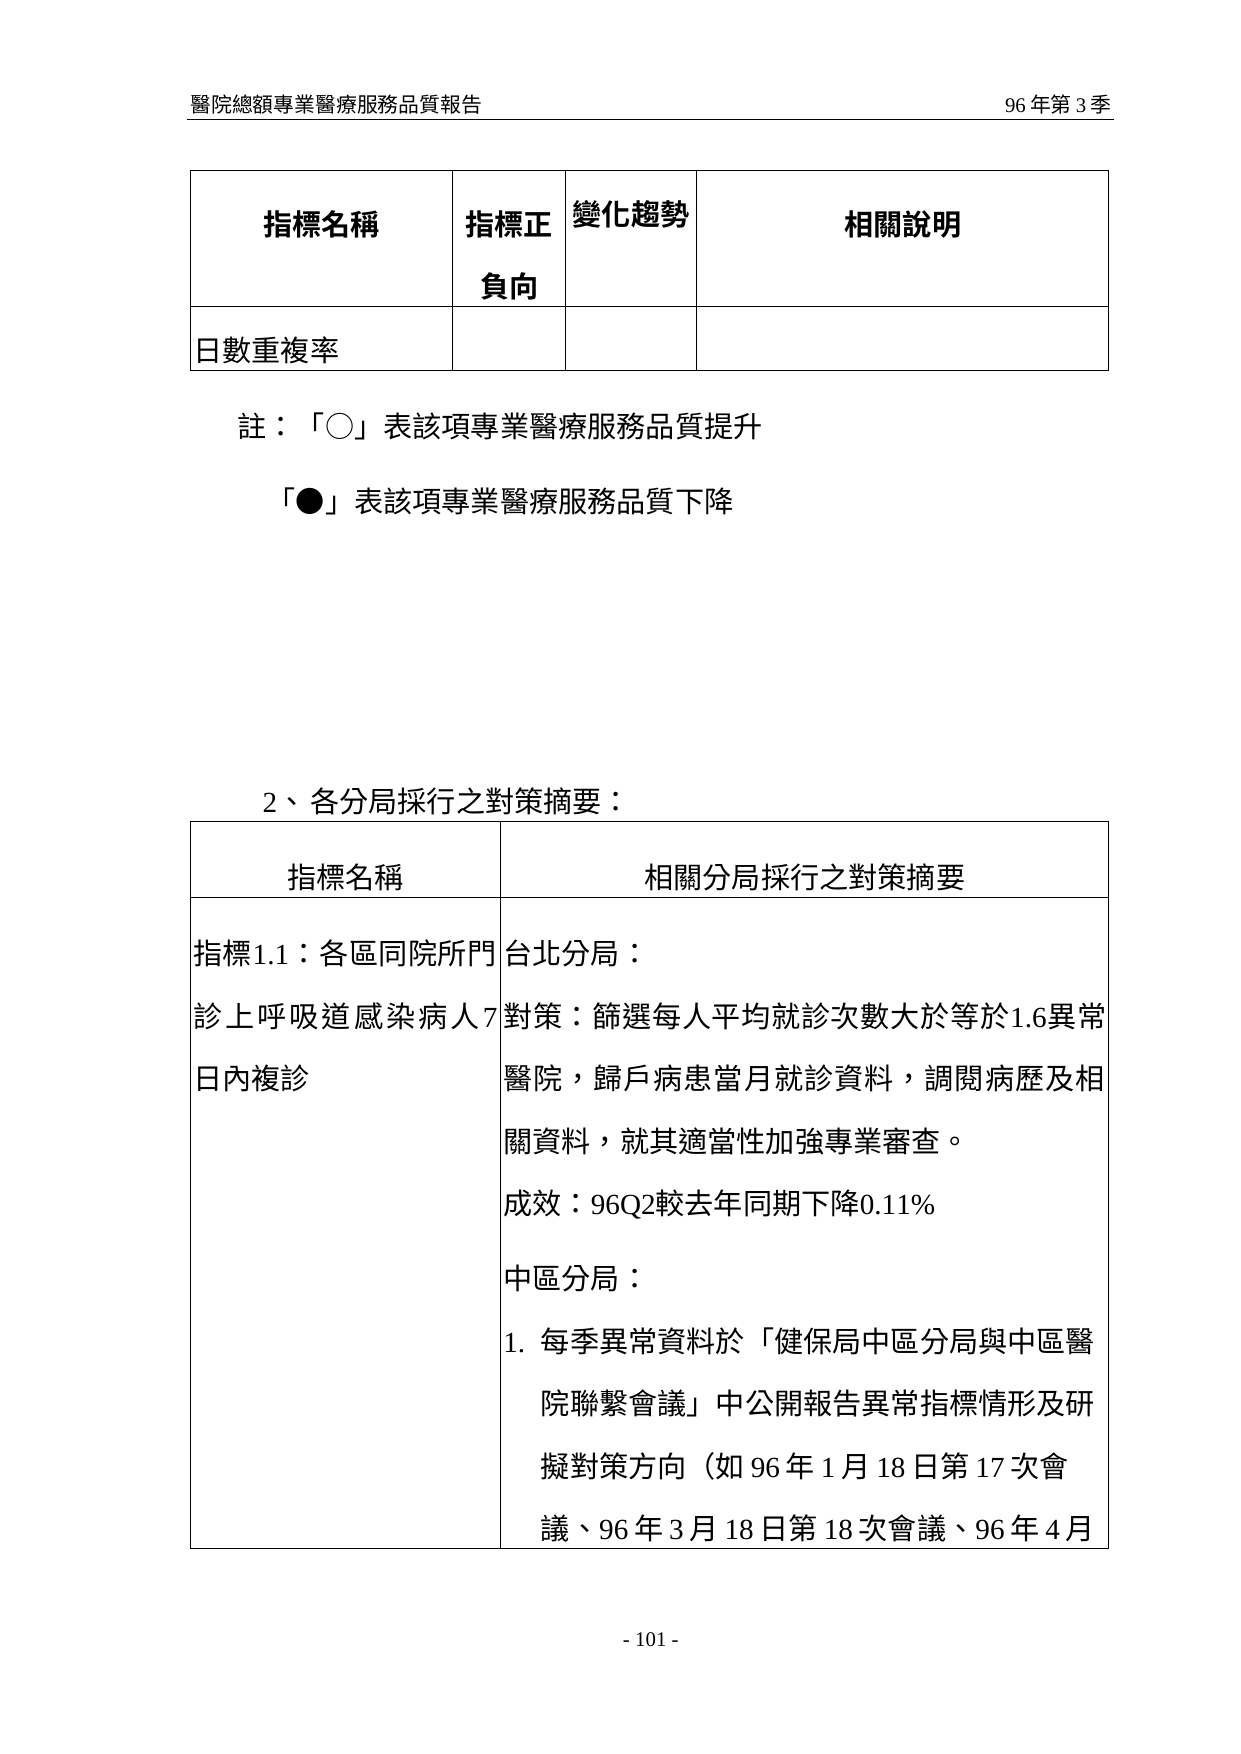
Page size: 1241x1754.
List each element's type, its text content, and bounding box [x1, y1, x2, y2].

table_cell [566, 307, 696, 369]
list 各分局採行之對策摘要： [262, 758, 1114, 821]
table_cell 指標1.1：各區同院所門診上呼吸道感染病人7日內複診 [191, 898, 500, 1548]
table_header 指標名稱 [191, 822, 500, 897]
table_header 指標名稱 [191, 171, 452, 306]
text 「●」表該項專業醫療服務品質下降 [237, 458, 1114, 521]
table_cell [697, 307, 1108, 369]
table_header 相關分局採行之對策摘要 [501, 822, 1108, 897]
table_cell 台北分局： 對策：篩選每人平均就診次數大於等於1.6異常醫院，歸戶病患當月就診資料，調閱病歷及相關資料，就其適當性加強專業審查。 成效：96Q2較去年同期下降0.11% 中區分局： 每季異常資料於「健保局中區分局與中區醫院聯繫會議」中公開報告異常指標情形及研擬對策方向（如96年1月18日第17次會議、96年3月18日第18次會議、96年4月 [501, 898, 1108, 1548]
table_header 變化趨勢 [566, 171, 696, 306]
table_cell 日數重複率 [191, 307, 452, 369]
table_cell [453, 307, 565, 369]
table_header 指標正負向 [453, 171, 565, 306]
table_header 相關說明 [697, 171, 1108, 306]
text 註：「○」表該項專業醫療服務品質提升 [237, 383, 1114, 446]
